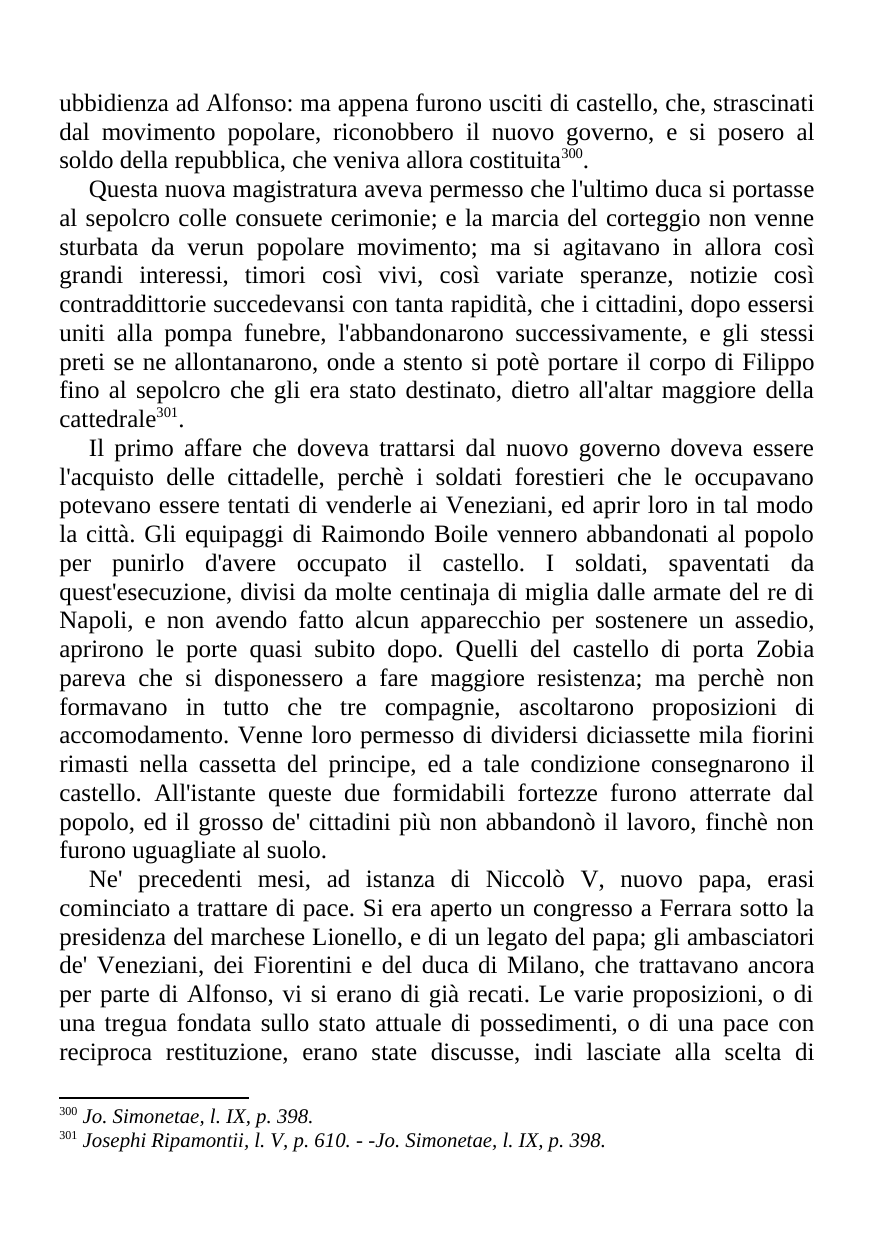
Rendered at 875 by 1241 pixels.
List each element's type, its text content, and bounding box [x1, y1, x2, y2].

text Il primo affare che doveva trattarsi dal nuovo governo doveva essere l'acquisto delle cittadelle, perchè i soldati forestieri che le occupavano potevano essere tentati di venderle ai Veneziani, ed aprir loro in tal modo la città. Gli equipaggi di Raimondo Boile vennero abbandonati al popolo per punirlo d'avere occupato il castello. I soldati, spaventati da quest'esecuzione, divisi da molte centinaja di miglia dalle armate del re di Napoli, e non avendo fatto alcun apparecchio per sostenere un assedio, aprirono le porte quasi subito dopo. Quelli del castello di porta Zobia pareva che si disponessero a fare maggiore resistenza; ma perchè non formavano in tutto che tre compagnie, ascoltarono proposizioni di accomodamento. Venne loro permesso di dividersi diciassette mila fiorini rimasti nella cassetta del principe, ed a tale condizione consegnarono il castello. All'istante queste due formidabili fortezze furono atterrate dal popolo, ed il grosso de' cittadini più non abbandonò il lavoro, finchè non furono uguagliate al suolo. [59, 433, 815, 864]
text Ne' precedenti mesi, ad istanza di Niccolò V, nuovo papa, erasi cominciato a trattare di pace. Si era aperto un congresso a Ferrara sotto la presidenza del marchese Lionello, e di un legato del papa; gli ambasciatori de' Veneziani, dei Fiorentini e del duca di Milano, che trattavano ancora per parte di Alfonso, vi si erano di già recati. Le varie proposizioni, o di una tregua fondata sullo stato attuale di possedimenti, o di una pace con reciproca restituzione, erano state discusse, indi lasciate alla scelta di [59, 864, 815, 1065]
text Josephi Ripamontii, l. V, p. 610. - -Jo. Simonetae, l. IX, p. 398. [59, 1128, 815, 1152]
text Jo. Simonetae, l. IX, p. 398. [59, 1104, 815, 1128]
text ubbidienza ad Alfonso: ma appena furono usciti di castello, che, strascinati dal movimento popolare, riconobbero il nuovo governo, e si posero al soldo della repubblica, che veniva allora costituita. [59, 88, 815, 174]
text Questa nuova magistratura aveva permesso che l'ultimo duca si portasse al sepolcro colle consuete cerimonie; e la marcia del corteggio non venne sturbata da verun popolare movimento; ma si agitavano in allora così grandi interessi, timori così vivi, così variate speranze, notizie così contraddittorie succedevansi con tanta rapidità, che i cittadini, dopo essersi uniti alla pompa funebre, l'abbandonarono successivamente, e gli stessi preti se ne allontanarono, onde a stento si potè portare il corpo di Filippo fino al sepolcro che gli era stato destinato, dietro all'altar maggiore della cattedrale. [59, 174, 815, 433]
